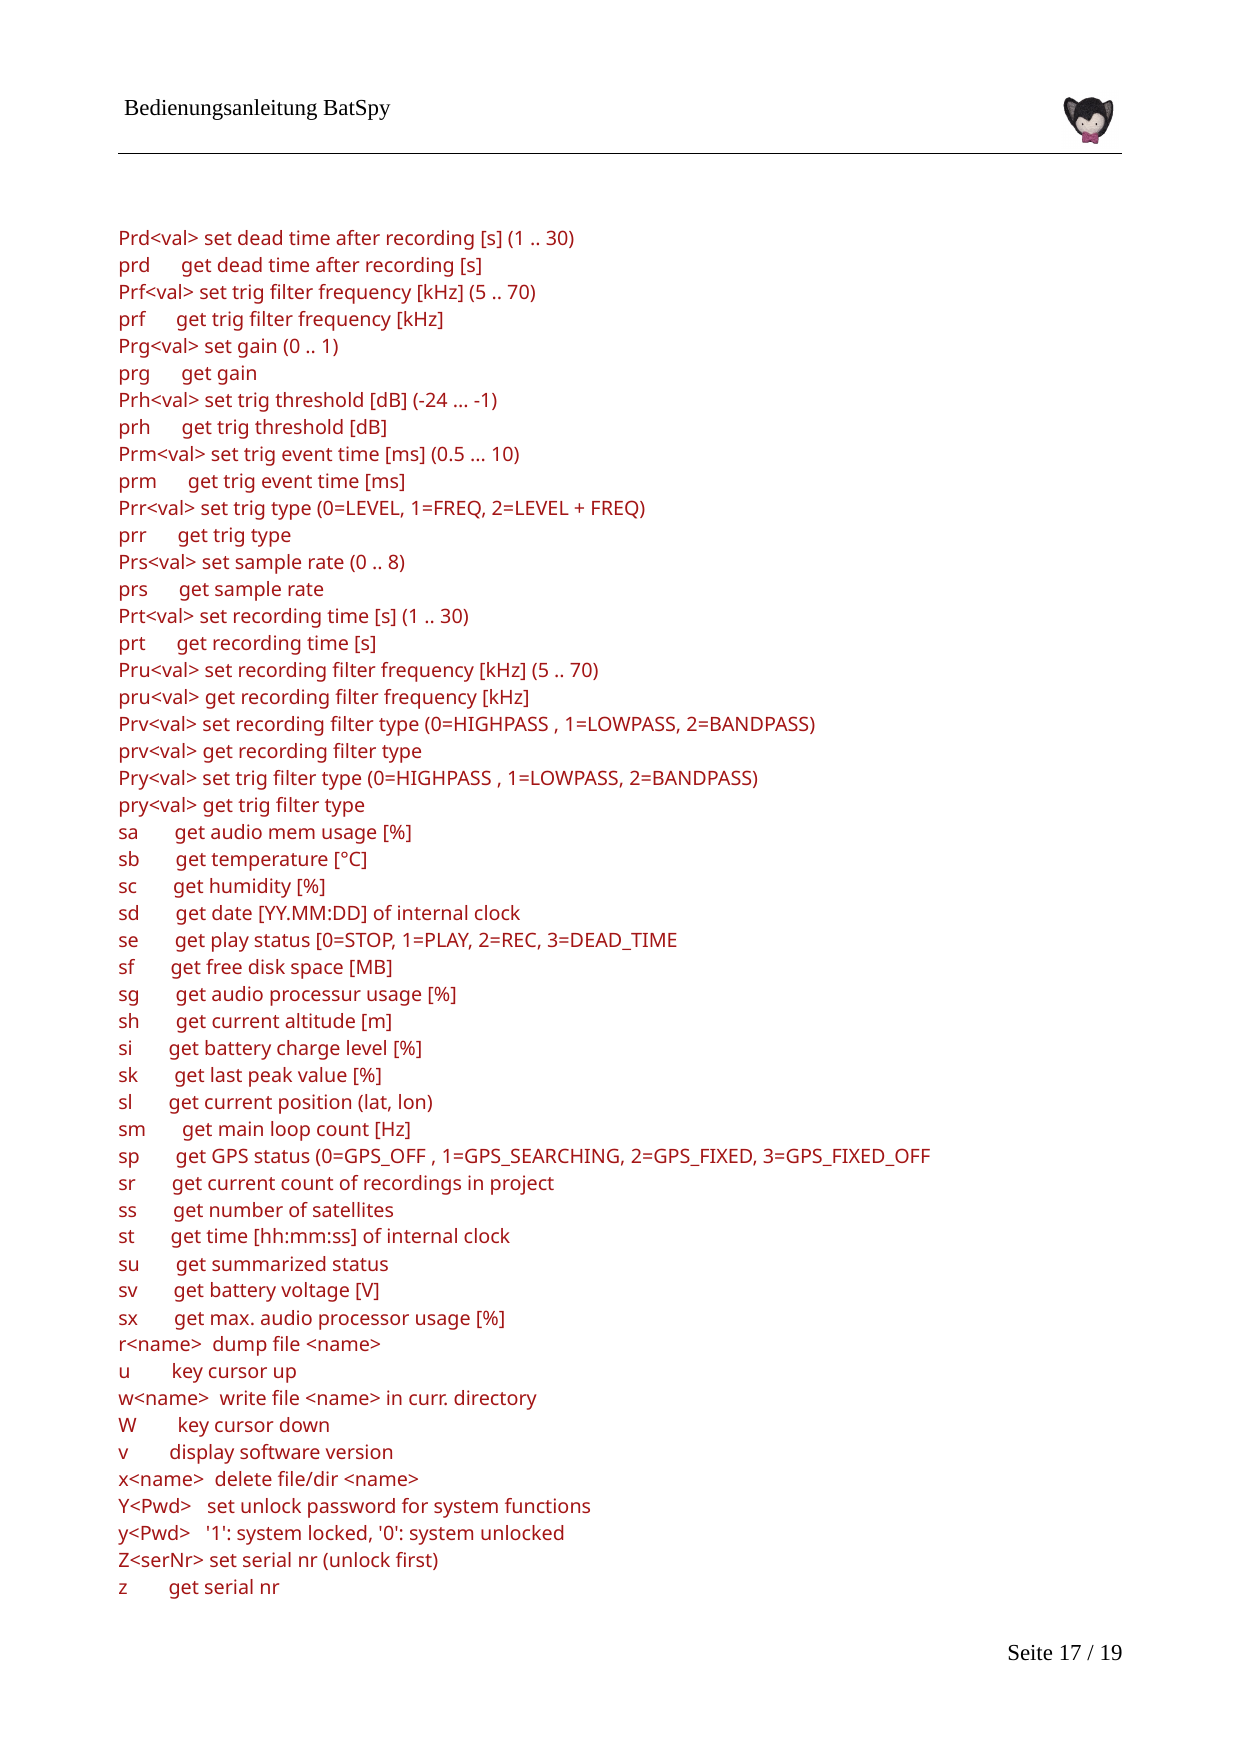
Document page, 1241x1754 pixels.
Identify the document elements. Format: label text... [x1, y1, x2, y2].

text sg get audio processur usage [%] [118, 980, 1122, 1007]
text Prg<val> set gain (0 .. 1) [118, 332, 1122, 359]
text Prs<val> set sample rate (0 .. 8) [118, 548, 1122, 575]
text sd get date [YY.MM:DD] of internal clock [118, 899, 1122, 926]
text u key cursor up [118, 1358, 1122, 1385]
text y<Pwd> '1': system locked, '0': system unlocked [118, 1519, 1122, 1547]
text se get play status [0=STOP, 1=PLAY, 2=REC, 3=DEAD_TIME [118, 926, 1122, 953]
text prf get trig filter frequency [kHz] [118, 306, 1122, 332]
text W key cursor down [118, 1412, 1122, 1439]
text pru<val> get recording filter frequency [kHz] [118, 683, 1122, 710]
text Prr<val> set trig type (0=LEVEL, 1=FREQ, 2=LEVEL + FREQ) [118, 494, 1122, 521]
text sh get current altitude [m] [118, 1007, 1122, 1034]
text w<name> write file <name> in curr. directory [118, 1385, 1122, 1412]
text Prh<val> set trig threshold [dB] (-24 ... -1) [118, 386, 1122, 413]
text si get battery charge level [%] [118, 1034, 1122, 1061]
text prt get recording time [s] [118, 629, 1122, 656]
text ss get number of satellites [118, 1196, 1122, 1223]
text Prm<val> set trig event time [ms] (0.5 ... 10) [118, 440, 1122, 467]
text sf get free disk space [MB] [118, 953, 1122, 980]
text Prd<val> set dead time after recording [s] (1 .. 30) [118, 224, 1122, 252]
text x<name> delete file/dir <name> [118, 1466, 1122, 1493]
text Prf<val> set trig filter frequency [kHz] (5 .. 70) [118, 278, 1122, 306]
text Pry<val> set trig filter type (0=HIGHPASS , 1=LOWPASS, 2=BANDPASS) [118, 764, 1122, 791]
text z get serial nr [118, 1573, 1122, 1601]
text prd get dead time after recording [s] [118, 252, 1122, 278]
text Z<serNr> set serial nr (unlock first) [118, 1547, 1122, 1573]
text prh get trig threshold [dB] [118, 413, 1122, 440]
text sa get audio mem usage [%] [118, 818, 1122, 845]
text sm get main loop count [Hz] [118, 1115, 1122, 1142]
text sb get temperature [°C] [118, 845, 1122, 872]
text sv get battery voltage [V] [118, 1277, 1122, 1304]
text prs get sample rate [118, 575, 1122, 602]
text pry<val> get trig filter type [118, 791, 1122, 818]
text Y<Pwd> set unlock password for system functions [118, 1493, 1122, 1519]
text su get summarized status [118, 1250, 1122, 1277]
text Prt<val> set recording time [s] (1 .. 30) [118, 602, 1122, 629]
text prm get trig event time [ms] [118, 467, 1122, 494]
text sp get GPS status (0=GPS_OFF , 1=GPS_SEARCHING, 2=GPS_FIXED, 3=GPS_FIXED_OFF [118, 1142, 1122, 1169]
text prg get gain [118, 359, 1122, 386]
text sr get current count of recordings in project [118, 1169, 1122, 1196]
text Pru<val> set recording filter frequency [kHz] (5 .. 70) [118, 656, 1122, 683]
text prv<val> get recording filter type [118, 737, 1122, 764]
text v display software version [118, 1439, 1122, 1466]
text sk get last peak value [%] [118, 1061, 1122, 1088]
text sc get humidity [%] [118, 872, 1122, 899]
text sx get max. audio processor usage [%] [118, 1304, 1122, 1331]
text r<name> dump file <name> [118, 1331, 1122, 1358]
text sl get current position (lat, lon) [118, 1088, 1122, 1115]
picture [1061, 90, 1119, 149]
text st get time [hh:mm:ss] of internal clock [118, 1223, 1122, 1250]
text Prv<val> set recording filter type (0=HIGHPASS , 1=LOWPASS, 2=BANDPASS) [118, 710, 1122, 737]
text prr get trig type [118, 521, 1122, 548]
